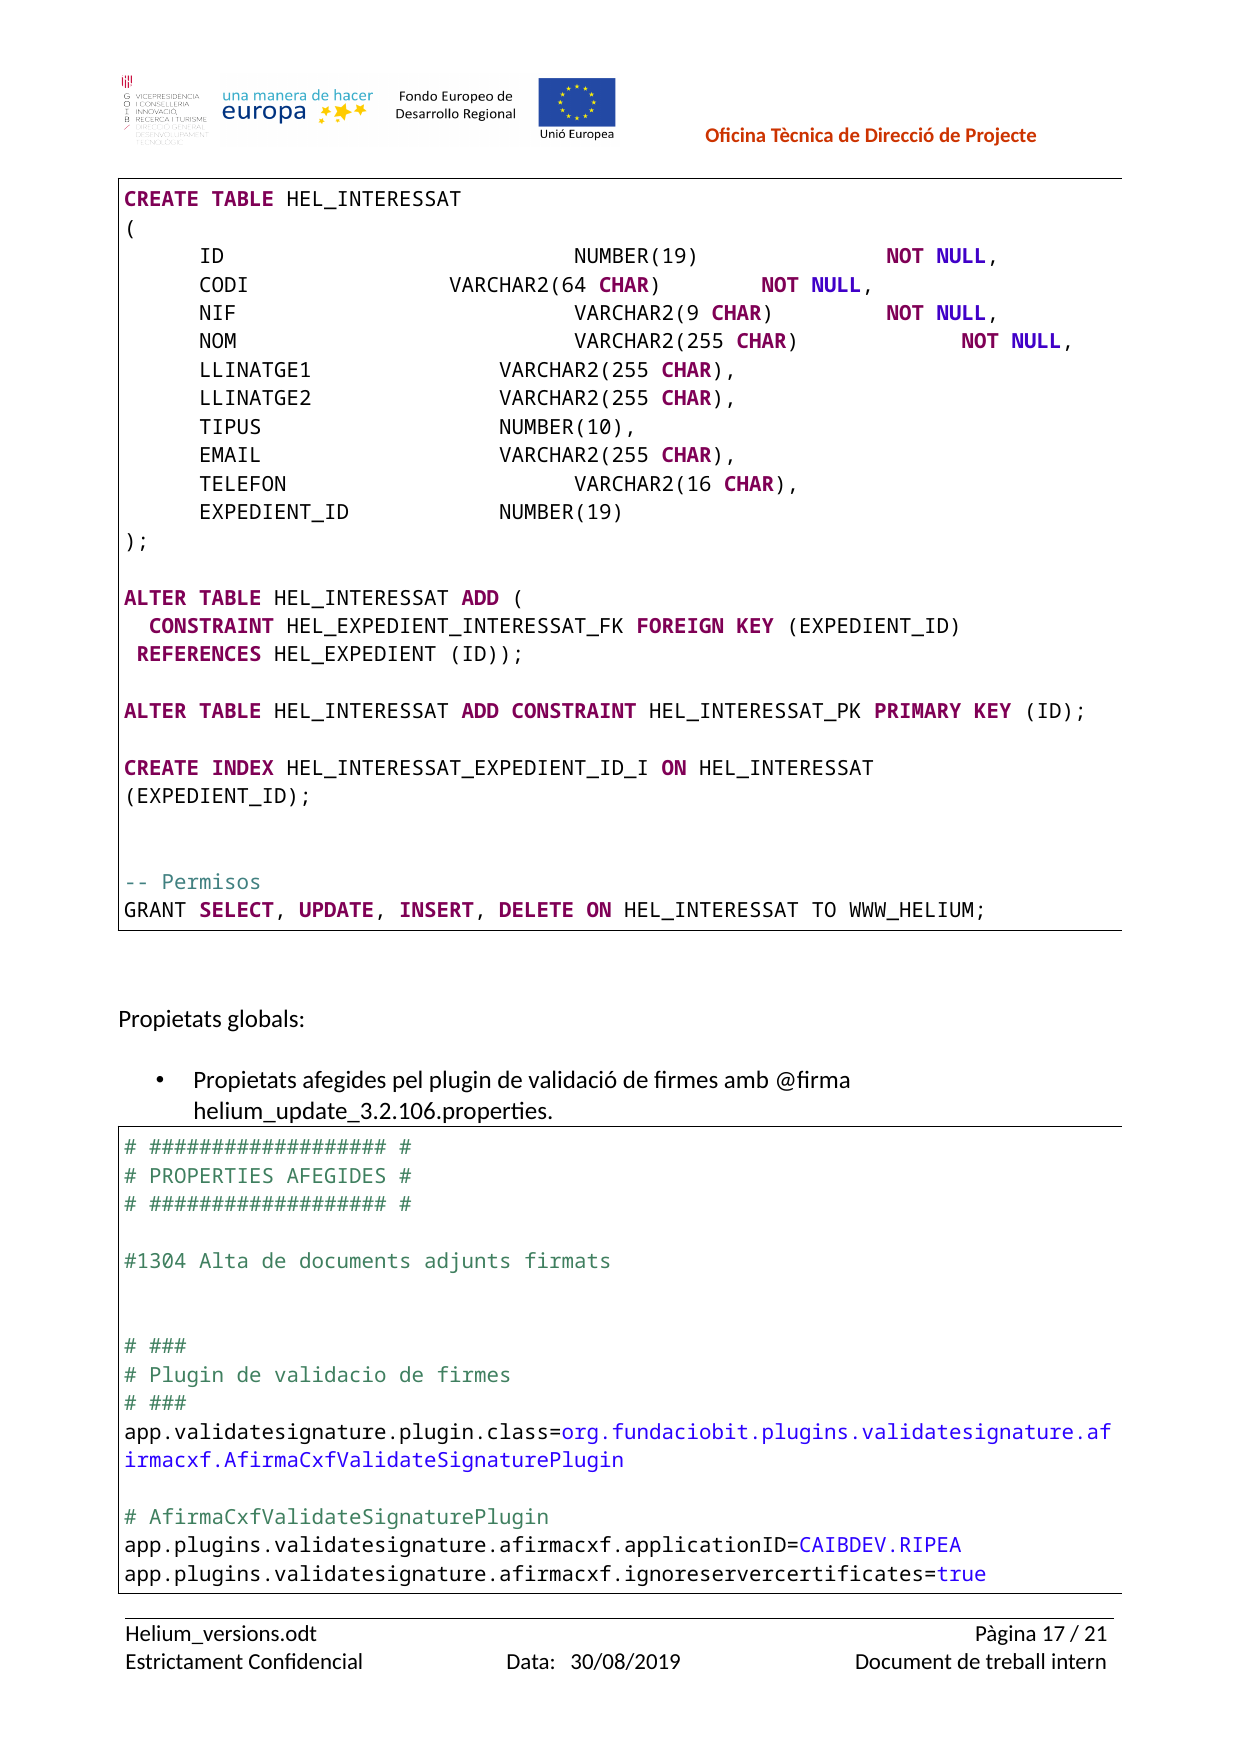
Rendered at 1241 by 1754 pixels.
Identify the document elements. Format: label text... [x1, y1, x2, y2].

table_header CREATE TABLE HEL_INTERESSAT ( ID NUMBER(19) NOT NULL, CODI VARCHAR2(64 CHAR) NOT NULL, NIF VARCHAR2(9 CHAR) NOT NULL, NOM VARCHAR2(255 CHAR) NOT NULL, LLINATGE1 VARCHAR2(255 CHAR), LLINATGE2 VARCHAR2(255 CHAR), TIPUS NUMBER(10), EMAIL VARCHAR2(255 CHAR), TELEFON VARCHAR2(16 CHAR), EXPEDIENT_ID NUMBER(19) ); ALTER TABLE HEL_INTERESSAT ADD ( CONSTRAINT HEL_EXPEDIENT_INTERESSAT_FK FOREIGN KEY (EXPEDIENT_ID) REFERENCES HEL_EXPEDIENT (ID)); ALTER TABLE HEL_INTERESSAT ADD CONSTRAINT HEL_INTERESSAT_PK PRIMARY KEY (ID); CREATE INDEX HEL_INTERESSAT_EXPEDIENT_ID_I ON HEL_INTERESSAT (EXPEDIENT_ID); -- Permisos GRANT SELECT, UPDATE, INSERT, DELETE ON HEL_INTERESSAT TO WWW_HELIUM; [119, 179, 1122, 929]
text Propietats globals: [118, 1003, 1122, 1034]
list Propietats afegides pel plugin de validació de firmes amb @firma helium_update_3.2.106.properties. [156, 1064, 1122, 1126]
picture [118, 73, 213, 147]
table_header # ################### # # PROPERTIES AFEGIDES # # ################### # #1304 Alta de documents adjunts firmats # ### # Plugin de validacio de firmes # ### app.validatesignature.plugin.class=org.fundaciobit.plugins.validatesignature.afirmacxf.AfirmaCxfValidateSignaturePlugin # AfirmaCxfValidateSignaturePlugin app.plugins.validatesignature.afirmacxf.applicationID=CAIBDEV.RIPEA app.plugins.validatesignature.afirmacxf.ignoreservercertificates=true [119, 1127, 1122, 1593]
picture [219, 73, 621, 147]
